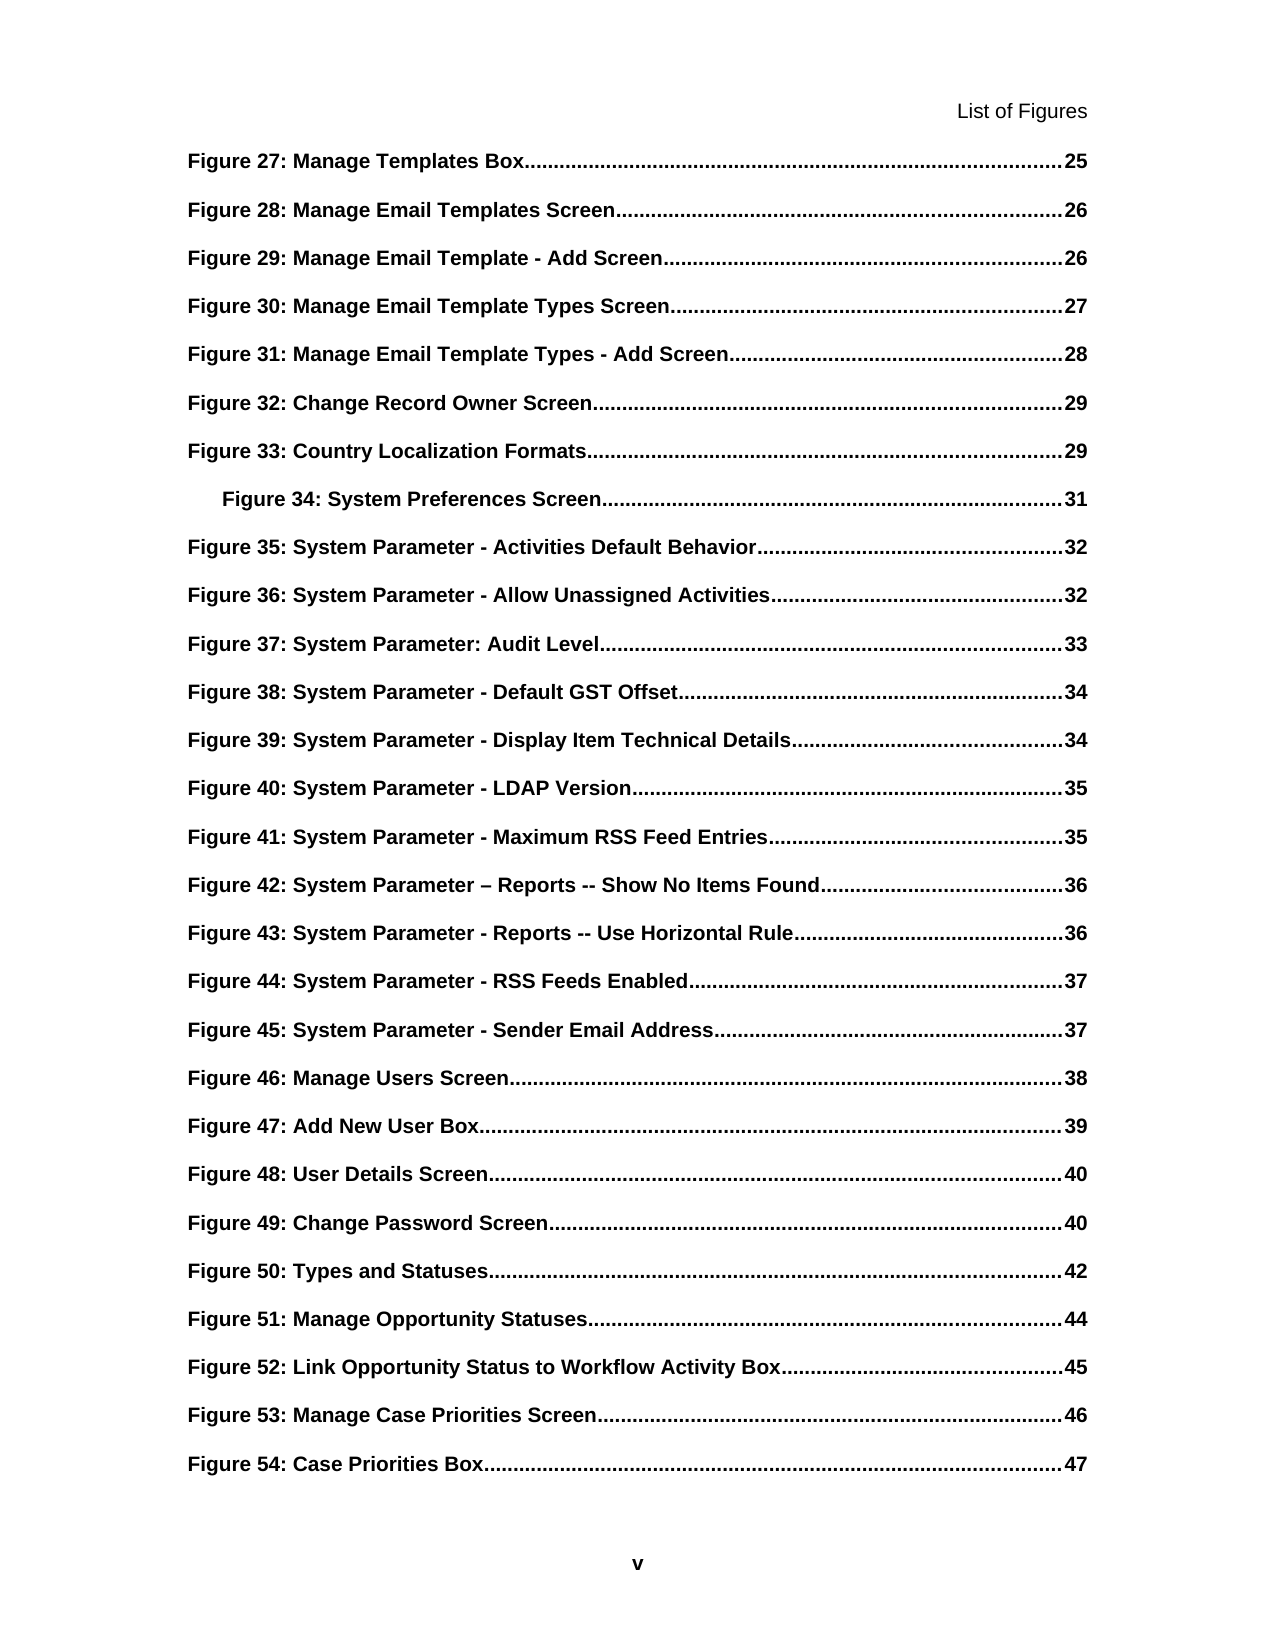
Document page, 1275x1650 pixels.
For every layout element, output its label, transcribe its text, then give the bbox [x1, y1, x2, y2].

text Figure 39: System Parameter - Display Item Technical Details 34 [187, 729, 1087, 752]
text Figure 32: Change Record Owner Screen 29 [187, 391, 1087, 414]
text Figure 30: Manage Email Template Types Screen 27 [187, 295, 1087, 318]
text Figure 42: System Parameter – Reports -- Show No Items Found 36 [187, 873, 1087, 897]
text Figure 28: Manage Email Templates Screen 26 [187, 198, 1087, 221]
text Figure 50: Types and Statuses 42 [187, 1259, 1087, 1282]
text Figure 54: Case Priorities Box 47 [187, 1452, 1087, 1475]
text Figure 52: Link Opportunity Status to Workflow Activity Box 45 [187, 1356, 1087, 1379]
text Figure 40: System Parameter - LDAP Version 35 [187, 777, 1087, 800]
text Figure 48: User Details Screen 40 [187, 1163, 1087, 1186]
text Figure 47: Add New User Box 39 [187, 1114, 1087, 1138]
text Figure 43: System Parameter - Reports -- Use Horizontal Rule 36 [187, 922, 1087, 945]
text Figure 41: System Parameter - Maximum RSS Feed Entries 35 [187, 825, 1087, 848]
text Figure 35: System Parameter - Activities Default Behavior 32 [187, 536, 1087, 559]
text Figure 49: Change Password Screen 40 [187, 1211, 1087, 1234]
text Figure 44: System Parameter - RSS Feeds Enabled 37 [187, 970, 1087, 993]
text Figure 38: System Parameter - Default GST Offset 34 [187, 681, 1087, 704]
text Figure 37: System Parameter: Audit Level 33 [187, 632, 1087, 656]
text Figure 36: System Parameter - Allow Unassigned Activities 32 [187, 584, 1087, 607]
text Figure 29: Manage Email Template - Add Screen 26 [187, 246, 1087, 270]
text Figure 27: Manage Templates Box 25 [187, 150, 1087, 173]
text Figure 53: Manage Case Priorities Screen 46 [187, 1404, 1087, 1427]
text Figure 31: Manage Email Template Types - Add Screen 28 [187, 343, 1087, 366]
text Figure 33: Country Localization Formats 29 [187, 439, 1087, 463]
text Figure 51: Manage Opportunity Statuses 44 [187, 1307, 1087, 1331]
text Figure 34: System Preferences Screen 31 [187, 488, 1087, 511]
text Figure 46: Manage Users Screen 38 [187, 1066, 1087, 1089]
text Figure 45: System Parameter - Sender Email Address 37 [187, 1018, 1087, 1041]
